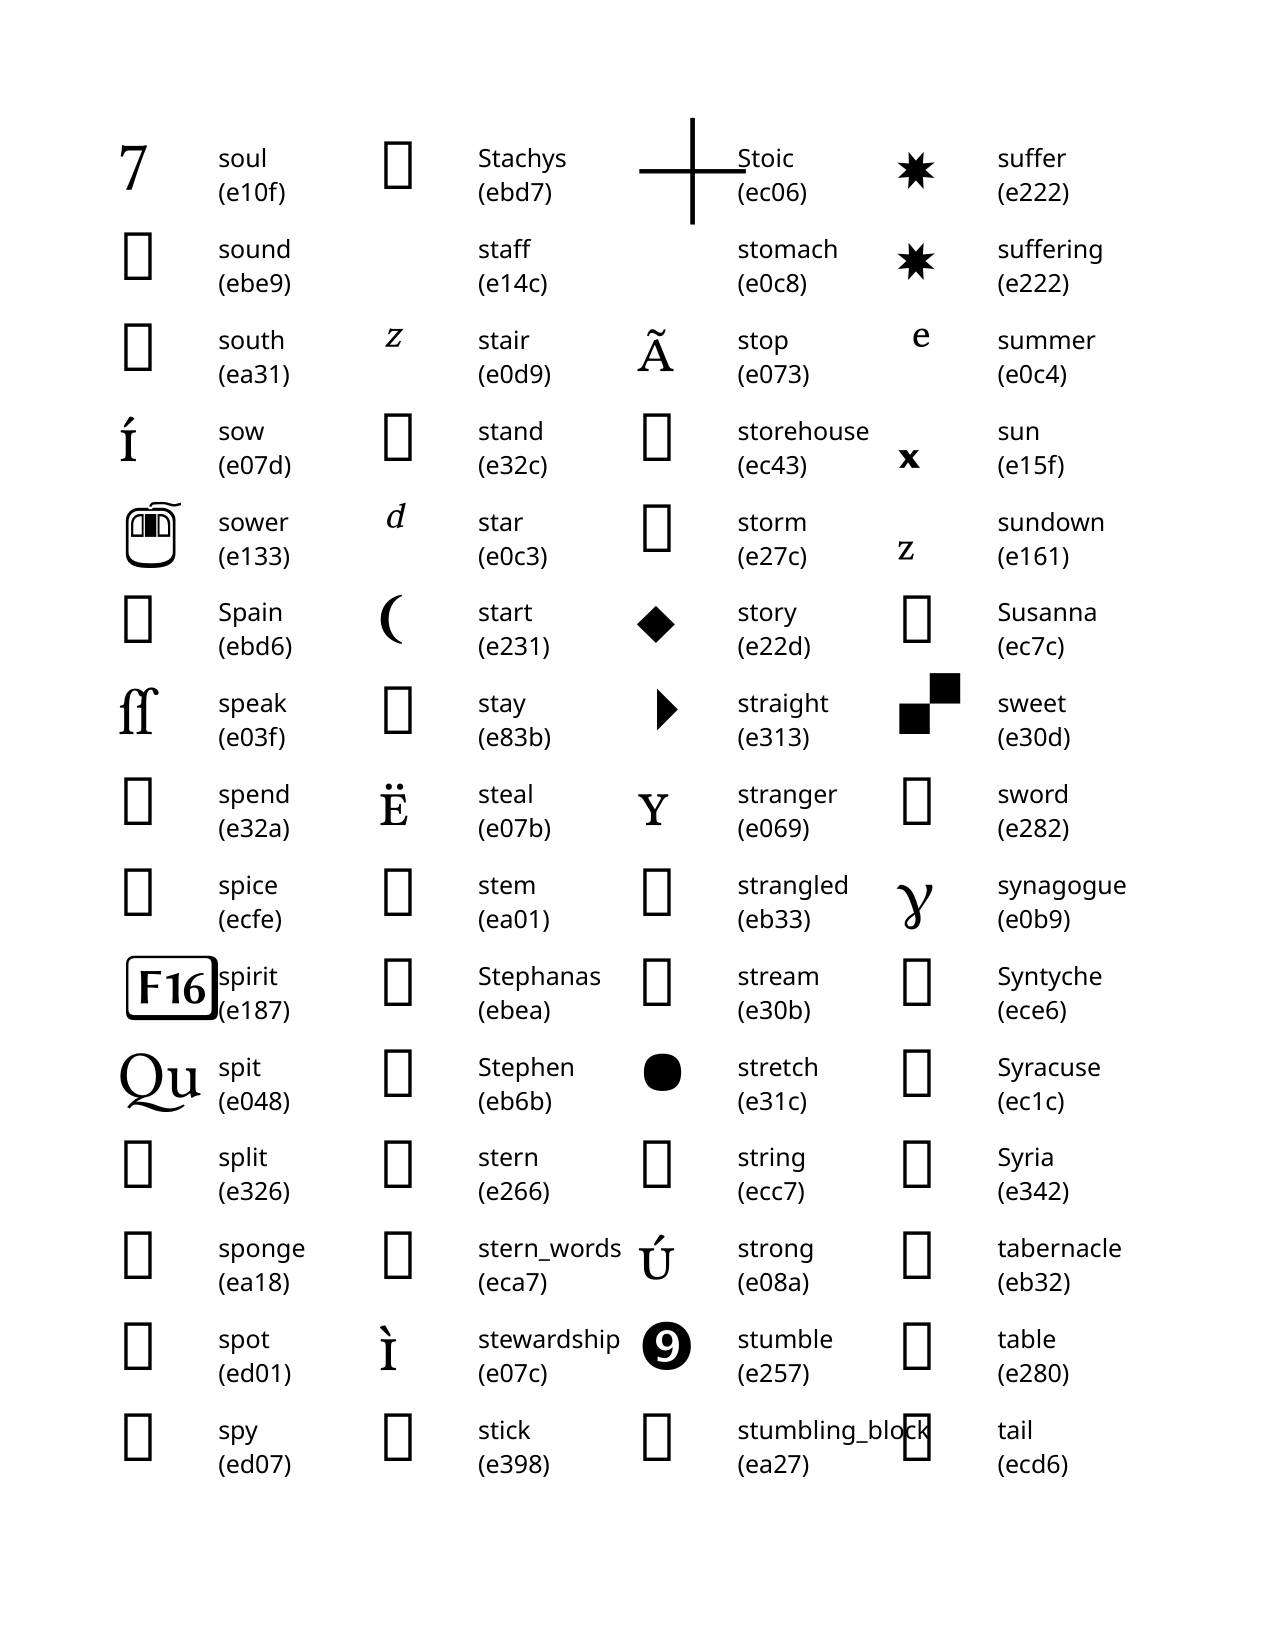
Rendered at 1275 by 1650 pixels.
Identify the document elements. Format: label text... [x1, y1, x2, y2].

table_cell story (e22d) [734, 572, 897, 663]
table_cell Stoic (ec06) [734, 118, 897, 209]
table_cell stewardship (e07c) [475, 1299, 638, 1390]
table_cell Stephanas (ebea) [475, 936, 638, 1026]
table_cell  [378, 663, 475, 754]
table_cell  [115, 754, 215, 845]
table_cell speak (e03f) [215, 663, 378, 754]
table_cell stay (e83b) [475, 663, 638, 754]
table_cell stem (ea01) [475, 845, 638, 936]
table_cell strong (e08a) [734, 1208, 897, 1299]
table_cell  [897, 845, 994, 936]
table_cell  [638, 1208, 734, 1299]
table_cell  [115, 300, 215, 391]
table_cell sponge (ea18) [215, 1208, 378, 1299]
table_cell  [378, 300, 475, 391]
table_cell suffering (e222) [994, 209, 1275, 300]
table_cell  [115, 663, 215, 754]
table_cell  [897, 754, 994, 845]
table_cell  [378, 481, 475, 572]
table_cell stern_words (eca7) [475, 1208, 638, 1299]
table_cell  [378, 209, 475, 300]
table_cell tabernacle (eb32) [994, 1208, 1275, 1299]
table_cell summer (e0c4) [994, 300, 1275, 391]
table_cell  [638, 1299, 734, 1390]
table_cell  [638, 300, 734, 391]
table_cell stream (e30b) [734, 936, 897, 1026]
table_cell  [897, 118, 994, 209]
table_cell  [115, 209, 215, 300]
table_cell string (ecc7) [734, 1117, 897, 1208]
table_cell  [897, 1026, 994, 1117]
table_cell Syntyche (ece6) [994, 936, 1275, 1026]
table_cell  [115, 845, 215, 936]
table_cell  [115, 1299, 215, 1390]
table_cell start (e231) [475, 572, 638, 663]
table_cell  [638, 209, 734, 300]
table_cell  [115, 1390, 215, 1481]
table_cell spit (e048) [215, 1026, 378, 1117]
table_cell sundown (e161) [994, 481, 1275, 572]
table_cell  [638, 1026, 734, 1117]
table_cell  [378, 118, 475, 209]
table_cell  [897, 300, 994, 391]
table_cell storehouse (ec43) [734, 391, 897, 481]
table_cell  [897, 663, 994, 754]
table_cell star (e0c3) [475, 481, 638, 572]
table_cell sower (e133) [215, 481, 378, 572]
table_cell  [897, 936, 994, 1026]
table_cell split (e326) [215, 1117, 378, 1208]
table_cell  [115, 1117, 215, 1208]
table_cell  [897, 391, 994, 481]
table_cell  [115, 936, 215, 1026]
table_cell stretch (e31c) [734, 1026, 897, 1117]
table_cell  [378, 1026, 475, 1117]
table_cell Syracuse (ec1c) [994, 1026, 1275, 1117]
table_cell  [638, 845, 734, 936]
table_cell storm (e27c) [734, 481, 897, 572]
table_cell  [897, 1117, 994, 1208]
table_cell  [115, 1208, 215, 1299]
table_cell  [378, 1390, 475, 1481]
table_cell sow (e07d) [215, 391, 378, 481]
table_cell  [378, 754, 475, 845]
table_cell Stachys (ebd7) [475, 118, 638, 209]
table_cell spirit (e187) [215, 936, 378, 1026]
table_cell  [638, 391, 734, 481]
table_cell spend (e32a) [215, 754, 378, 845]
table_cell stranger (e069) [734, 754, 897, 845]
table_cell  [115, 481, 215, 572]
table_cell steal (e07b) [475, 754, 638, 845]
table_cell  [897, 1208, 994, 1299]
table_cell stumble (e257) [734, 1299, 897, 1390]
table_cell  [378, 1117, 475, 1208]
table_cell  [638, 754, 734, 845]
table_cell stick (e398) [475, 1390, 638, 1481]
table_cell  [897, 209, 994, 300]
table_cell stomach (e0c8) [734, 209, 897, 300]
table_cell sweet (e30d) [994, 663, 1275, 754]
table_cell  [638, 1390, 734, 1481]
table_cell stumbling_block (ea27) [734, 1390, 897, 1481]
table_cell soul (e10f) [215, 118, 378, 209]
table_cell sound (ebe9) [215, 209, 378, 300]
table_cell  [115, 1026, 215, 1117]
table_cell  [897, 1299, 994, 1390]
table_cell suffer (e222) [994, 118, 1275, 209]
table_cell tail (ecd6) [994, 1390, 1275, 1481]
table_cell  [115, 572, 215, 663]
table_cell  [115, 118, 215, 209]
table_cell table (e280) [994, 1299, 1275, 1390]
table_cell Stephen (eb6b) [475, 1026, 638, 1117]
table_cell synagogue (e0b9) [994, 845, 1275, 936]
table_cell  [378, 1208, 475, 1299]
table_cell stair (e0d9) [475, 300, 638, 391]
table_cell Susanna (ec7c) [994, 572, 1275, 663]
table_cell  [638, 481, 734, 572]
table_cell Syria (e342) [994, 1117, 1275, 1208]
table_cell Spain (ebd6) [215, 572, 378, 663]
table_cell  [378, 1299, 475, 1390]
table_cell south (ea31) [215, 300, 378, 391]
table_cell  [638, 572, 734, 663]
table_cell stop (e073) [734, 300, 897, 391]
table_cell  [378, 572, 475, 663]
table_cell sword (e282) [994, 754, 1275, 845]
table_cell  [638, 936, 734, 1026]
table_cell staff (e14c) [475, 209, 638, 300]
table_cell  [378, 936, 475, 1026]
table_cell stand (e32c) [475, 391, 638, 481]
table_cell  [897, 1390, 994, 1481]
table_cell  [638, 663, 734, 754]
table_cell  [638, 118, 690, 209]
table_cell  [897, 572, 994, 663]
table_cell strangled (eb33) [734, 845, 897, 936]
table_cell  [378, 391, 475, 481]
table_cell  [115, 391, 215, 481]
table_cell straight (e313) [734, 663, 897, 754]
table_cell sun (e15f) [994, 391, 1275, 481]
table_cell stern (e266) [475, 1117, 638, 1208]
table_cell spy (ed07) [215, 1390, 378, 1481]
table_cell spot (ed01) [215, 1299, 378, 1390]
table_cell  [638, 1117, 734, 1208]
table_cell  [695, 173, 734, 209]
table_cell  [695, 118, 734, 169]
table_cell  [897, 481, 994, 572]
table_cell  [378, 845, 475, 936]
table_cell spice (ecfe) [215, 845, 378, 936]
